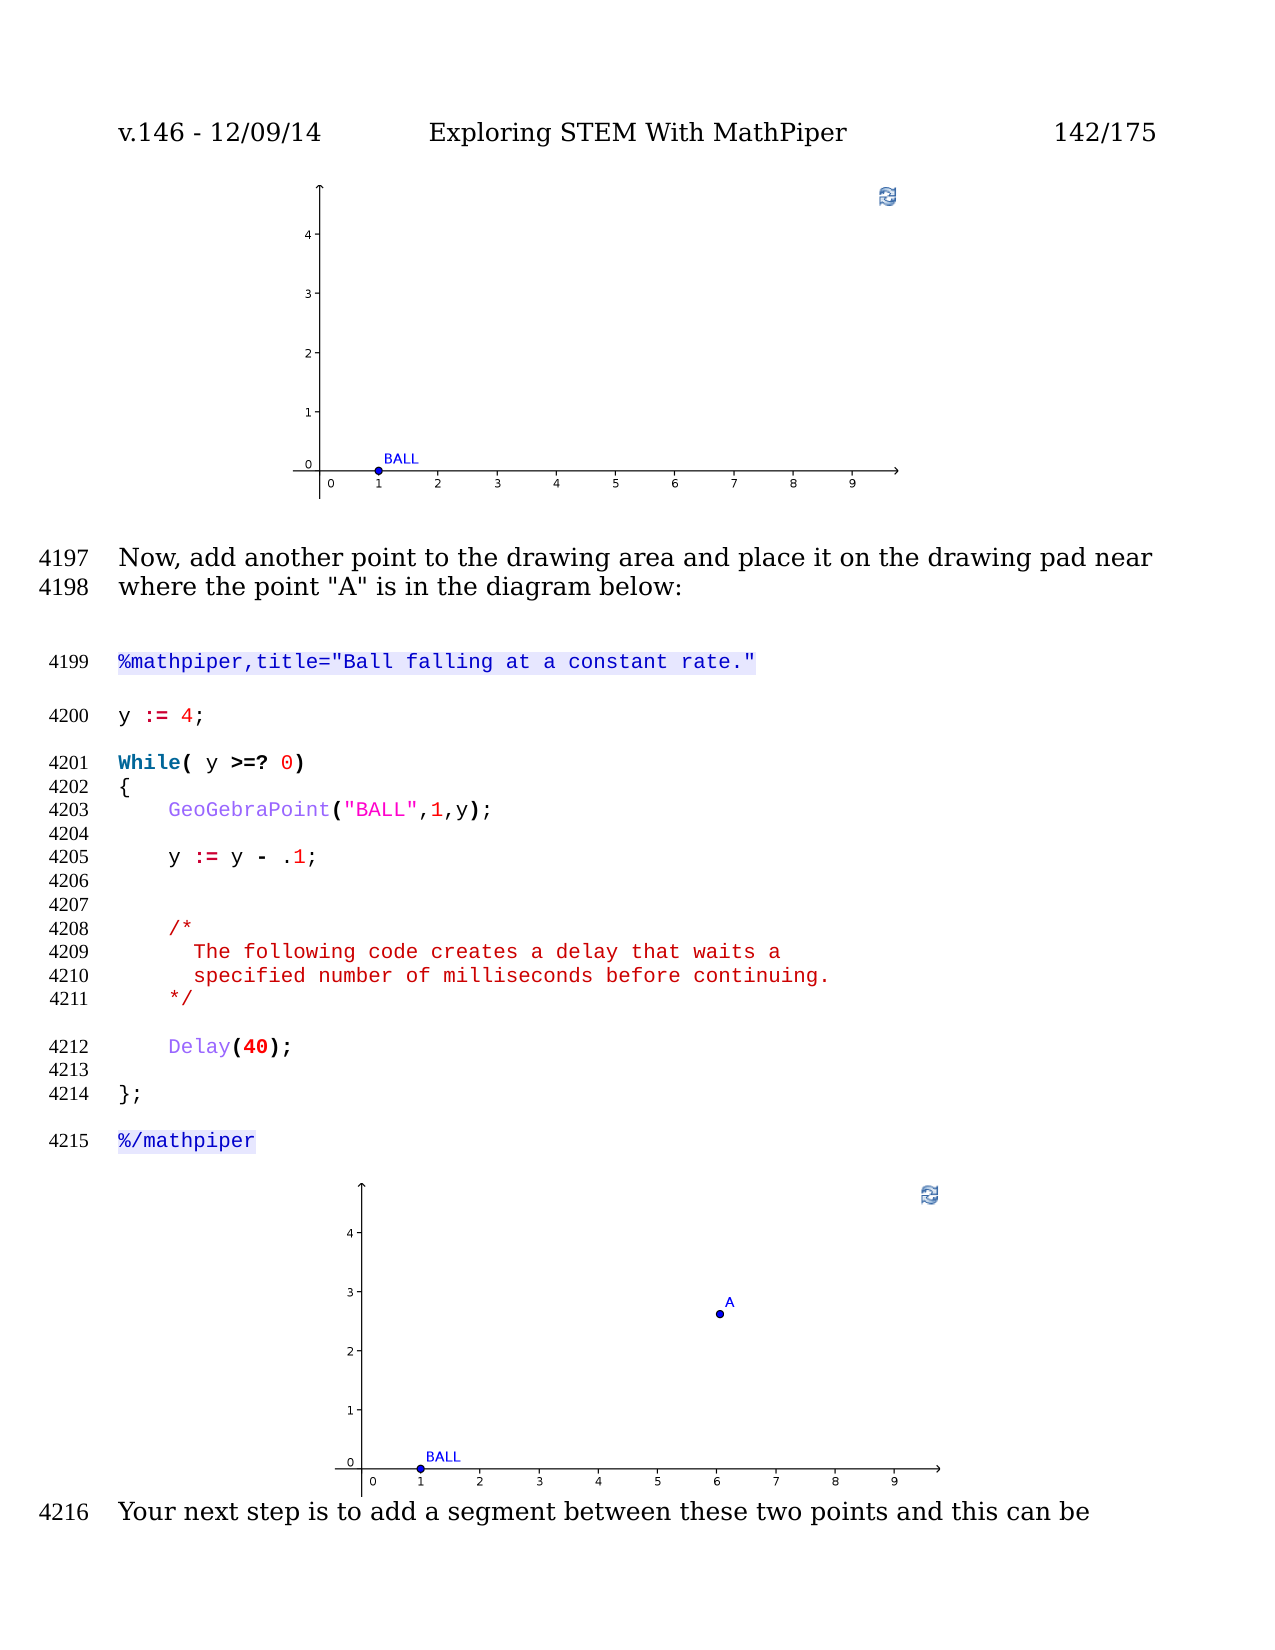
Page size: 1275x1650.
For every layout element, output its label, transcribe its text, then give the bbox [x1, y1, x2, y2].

text { [118, 776, 1157, 799]
text y := 4; [118, 705, 1157, 728]
text While( y >=? 0) [118, 752, 1157, 776]
text %/mathpiper [118, 1130, 1157, 1154]
text Now, add another point to the drawing area and place it on the drawing pad near where the point "A" is in the diagram below: [118, 543, 1157, 601]
text specified number of milliseconds before continuing. [118, 965, 1157, 988]
picture [292, 185, 899, 499]
text Your next step is to add a segment between these two points and this can be [118, 1494, 1157, 1526]
text y := y - .1; [118, 847, 1157, 870]
text */ [118, 988, 1157, 1012]
text %mathpiper,title="Ball falling at a constant rate." [118, 652, 1157, 675]
text The following code creates a delay that waits a [118, 941, 1157, 965]
text }; [118, 1083, 1157, 1107]
text GeoGebraPoint("BALL",1,y); [118, 799, 1157, 823]
picture [334, 1183, 941, 1497]
text /* [118, 917, 1157, 941]
text Delay(40); [118, 1036, 1157, 1059]
